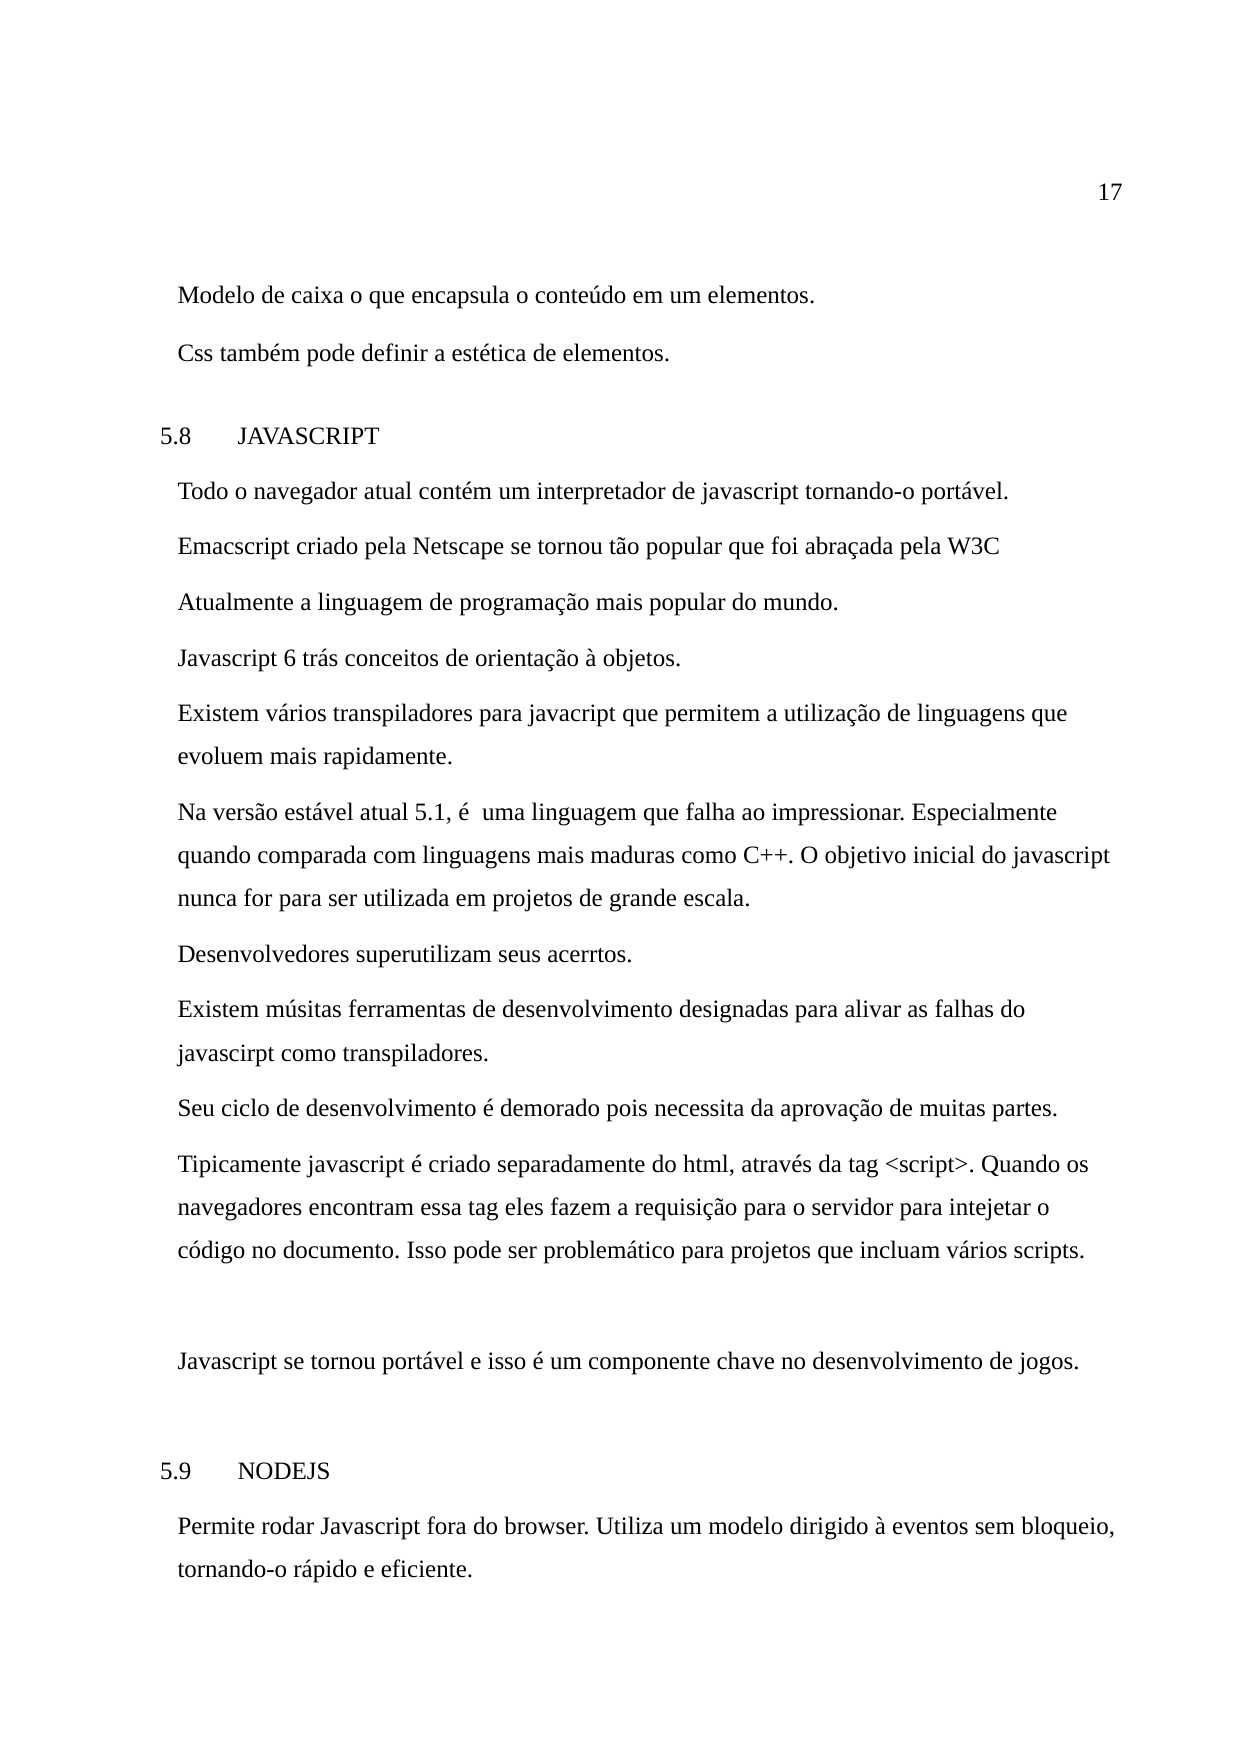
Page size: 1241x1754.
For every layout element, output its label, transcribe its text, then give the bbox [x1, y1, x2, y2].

text Modelo de caixa o que encapsula o conteúdo em um elementos. [177, 280, 1122, 309]
text Javascript se tornou portável e isso é um componente chave no desenvolvimento de jogos. [177, 1346, 1122, 1375]
text Na versão estável atual 5.1, é uma linguagem que falha ao impressionar. Especialmente quando comparada com linguagens mais maduras como C++. O objetivo inicial do javascript nunca for para ser utilizada em projetos de grande escala. [177, 797, 1122, 912]
text Css também pode definir a estética de elementos. [177, 338, 1122, 366]
text Existem vários transpiladores para javacript que permitem a utilização de linguagens que evoluem mais rapidamente. [177, 698, 1122, 770]
text Desenvolvedores superutilizam seus acerrtos. [177, 939, 1122, 968]
subtitle NODEJS [153, 1456, 1122, 1485]
text Existem músitas ferramentas de desenvolvimento designadas para alivar as falhas do javascirpt como transpiladores. [177, 994, 1122, 1066]
text Permite rodar Javascript fora do browser. Utiliza um modelo dirigido à eventos sem bloqueio, tornando-o rápido e eficiente. [177, 1511, 1122, 1583]
text Javascript 6 trás conceitos de orientação à objetos. [177, 643, 1122, 671]
text Atualmente a linguagem de programação mais popular do mundo. [177, 587, 1122, 616]
text Todo o navegador atual contém um interpretador de javascript tornando-o portável. [177, 476, 1122, 504]
subtitle JAVASCRIPT [153, 421, 1122, 449]
text Emacscript criado pela Netscape se tornou tão popular que foi abraçada pela W3C [177, 531, 1122, 560]
text Tipicamente javascript é criado separadamente do html, através da tag <script>. Quando os navegadores encontram essa tag eles fazem a requisição para o servidor para intejetar o código no documento. Isso pode ser problemático para projetos que incluam vários scripts. [177, 1149, 1122, 1264]
text Seu ciclo de desenvolvimento é demorado pois necessita da aprovação de muitas partes. [177, 1093, 1122, 1122]
